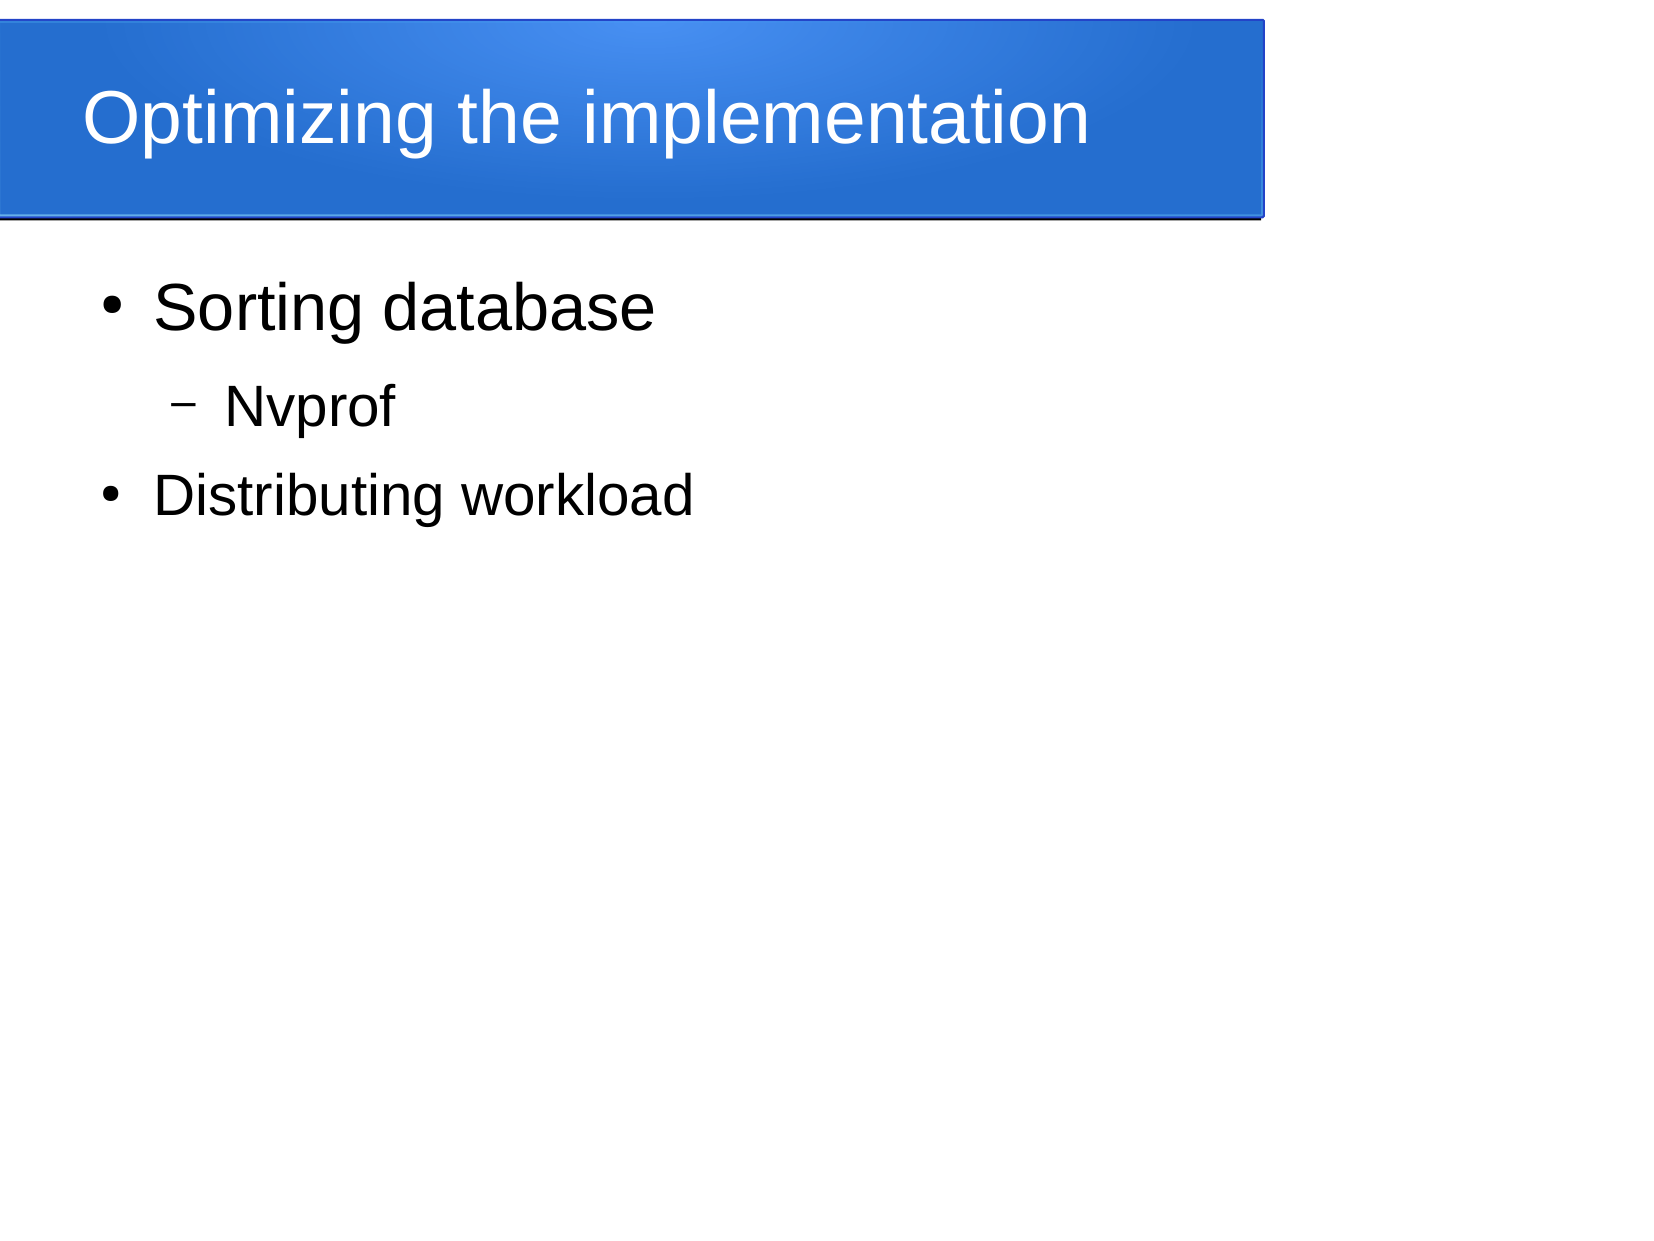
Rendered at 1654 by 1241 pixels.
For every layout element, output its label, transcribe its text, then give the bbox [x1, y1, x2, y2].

title Optimizing the implementation [82, 25, 1250, 211]
list Sorting database Nvprof Distributing workload [82, 269, 1538, 1201]
